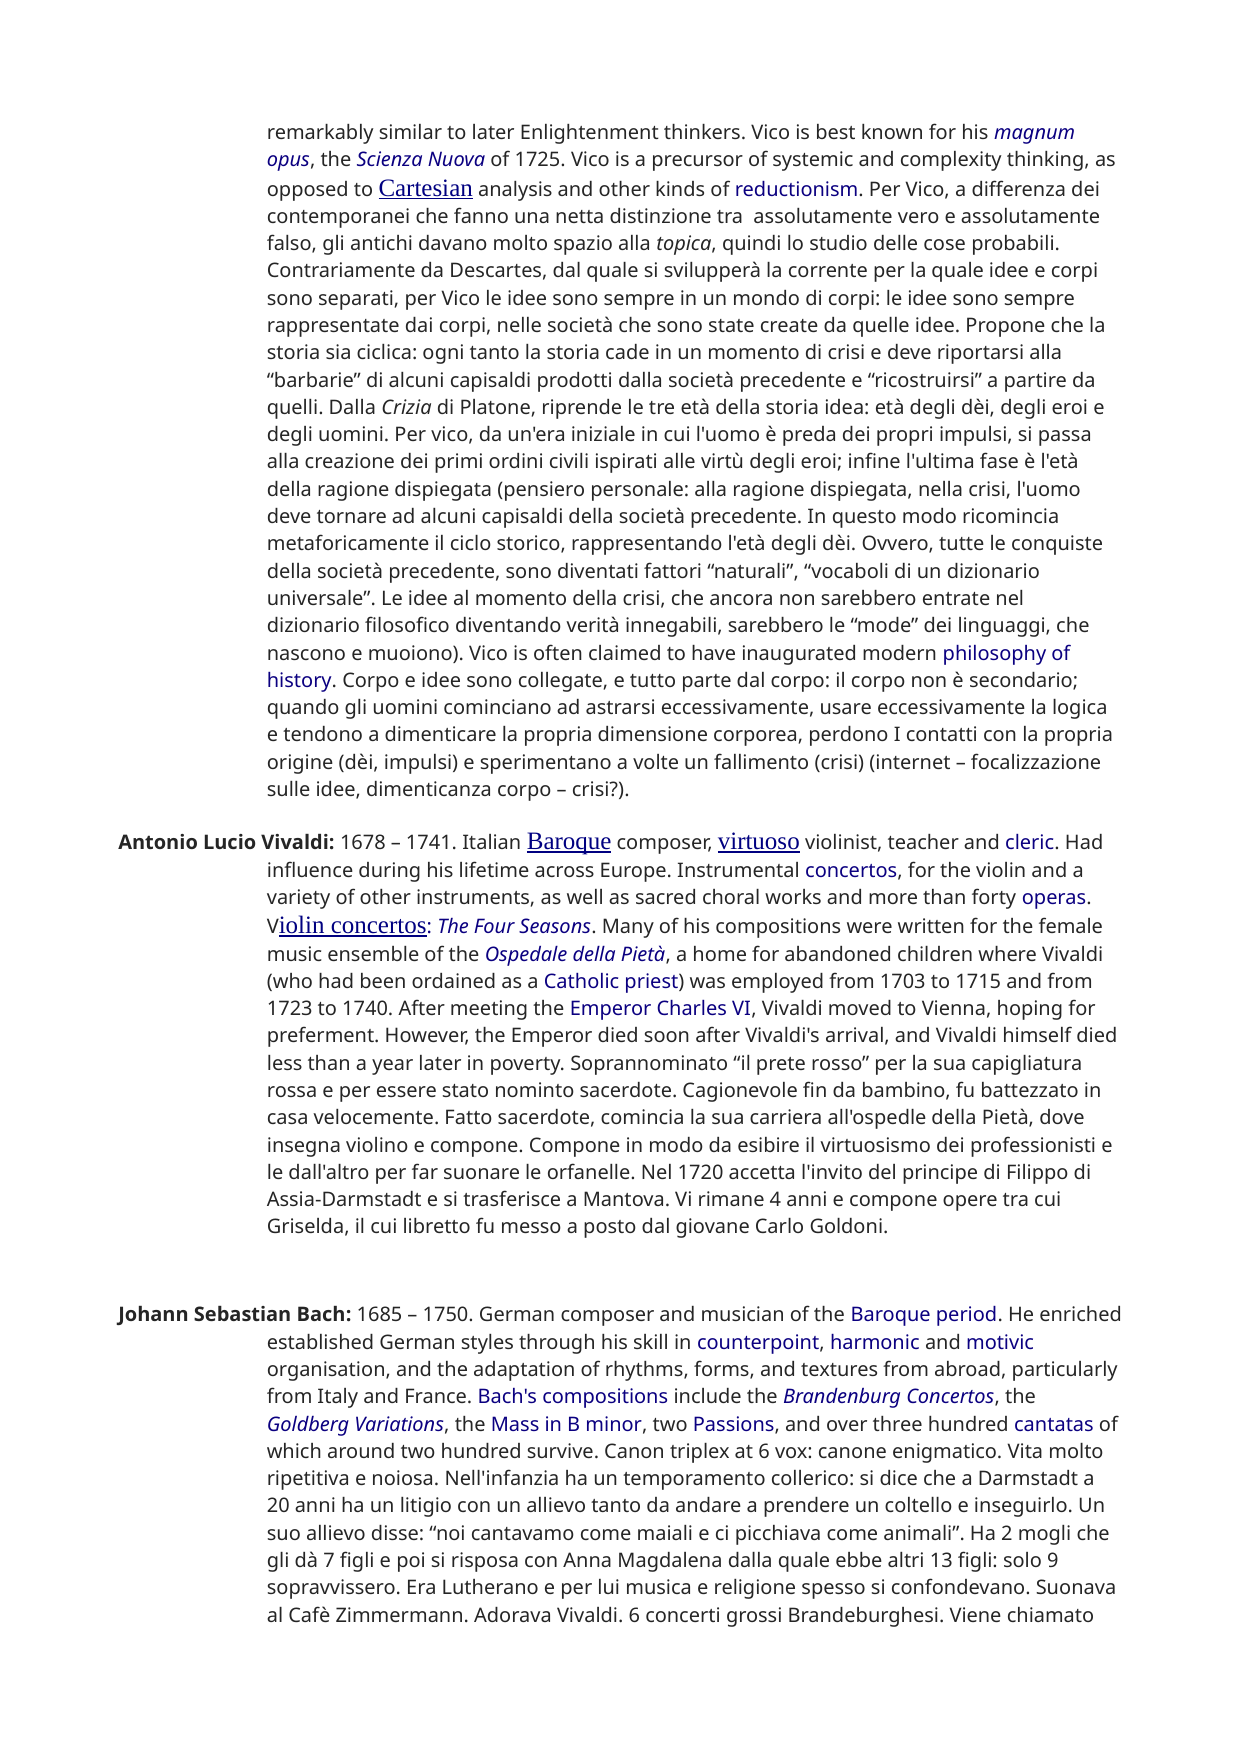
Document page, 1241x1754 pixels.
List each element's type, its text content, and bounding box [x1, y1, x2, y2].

text Johann Sebastian Bach: 1685 – 1750. German composer and musician of the Baroque period. He enriched established German styles through his skill in counterpoint, harmonic and motivic organisation, and the adaptation of rhythms, forms, and textures from abroad, particularly from Italy and France. Bach's compositions include the Brandenburg Concertos, the Goldberg Variations, the Mass in B minor, two Passions, and over three hundred cantatas of which around two hundred survive. Canon triplex at 6 vox: canone enigmatico. Vita molto ripetitiva e noiosa. Nell'infanzia ha un temporamento collerico: si dice che a Darmstadt a 20 anni ha un litigio con un allievo tanto da andare a prendere un coltello e inseguirlo. Un suo allievo disse: “noi cantavamo come maiali e ci picchiava come animali”. Ha 2 mogli che gli dà 7 figli e poi si risposa con Anna Magdalena dalla quale ebbe altri 13 figli: solo 9 sopravvissero. Era Lutherano e per lui musica e religione spesso si confondevano. Suonava al Cafè Zimmermann. Adorava Vivaldi. 6 concerti grossi Brandeburghesi. Viene chiamato [118, 1300, 1122, 1628]
text Antonio Lucio Vivaldi: 1678 – 1741. Italian Baroque composer, virtuoso violinist, teacher and cleric. Had influence during his lifetime across Europe. Instrumental concertos, for the violin and a variety of other instruments, as well as sacred choral works and more than forty operas. Violin concertos: The Four Seasons. Many of his compositions were written for the female music ensemble of the Ospedale della Pietà, a home for abandoned children where Vivaldi (who had been ordained as a Catholic priest) was employed from 1703 to 1715 and from 1723 to 1740. After meeting the Emperor Charles VI, Vivaldi moved to Vienna, hoping for preferment. However, the Emperor died soon after Vivaldi's arrival, and Vivaldi himself died less than a year later in poverty. Soprannominato “il prete rosso” per la sua capigliatura rossa e per essere stato nominto sacerdote. Cagionevole fin da bambino, fu battezzato in casa velocemente. Fatto sacerdote, comincia la sua carriera all'ospedle della Pietà, dove insegna violino e compone. Compone in modo da esibire il virtuosismo dei professionisti e le dall'altro per far suonare le orfanelle. Nel 1720 accetta l'invito del principe di Filippo di Assia-Darmstadt e si trasferisce a Mantova. Vi rimane 4 anni e compone opere tra cui Griselda, il cui libretto fu messo a posto dal giovane Carlo Goldoni. [118, 826, 1122, 1240]
text remarkably similar to later Enlightenment thinkers. Vico is best known for his magnum opus, the Scienza Nuova of 1725. Vico is a precursor of systemic and complexity thinking, as opposed to Cartesian analysis and other kinds of reductionism. Per Vico, a differenza dei contemporanei che fanno una netta distinzione tra assolutamente vero e assolutamente falso, gli antichi davano molto spazio alla topica, quindi lo studio delle cose probabili. Contrariamente da Descartes, dal quale si svilupperà la corrente per la quale idee e corpi sono separati, per Vico le idee sono sempre in un mondo di corpi: le idee sono sempre rappresentate dai corpi, nelle società che sono state create da quelle idee. Propone che la storia sia ciclica: ogni tanto la storia cade in un momento di crisi e deve riportarsi alla “barbarie” di alcuni capisaldi prodotti dalla società precedente e “ricostruirsi” a partire da quelli. Dalla Crizia di Platone, riprende le tre età della storia idea: età degli dèi, degli eroi e degli uomini. Per vico, da un'era iniziale in cui l'uomo è preda dei propri impulsi, si passa alla creazione dei primi ordini civili ispirati alle virtù degli eroi; infine l'ultima fase è l'età della ragione dispiegata (pensiero personale: alla ragione dispiegata, nella crisi, l'uomo deve tornare ad alcuni capisaldi della società precedente. In questo modo ricomincia metaforicamente il ciclo storico, rappresentando l'età degli dèi. Ovvero, tutte le conquiste della società precedente, sono diventati fattori “naturali”, “vocaboli di un dizionario universale”. Le idee al momento della crisi, che ancora non sarebbero entrate nel dizionario filosofico diventando verità innegabili, sarebbero le “mode” dei linguaggi, che nascono e muoiono). Vico is often claimed to have inaugurated modern philosophy of history. Corpo e idee sono collegate, e tutto parte dal corpo: il corpo non è secondario; quando gli uomini cominciano ad astrarsi eccessivamente, usare eccessivamente la logica e tendono a dimenticare la propria dimensione corporea, perdono I contatti con la propria origine (dèi, impulsi) e sperimentano a volte un fallimento (crisi) (internet – focalizzazione sulle idee, dimenticanza corpo – crisi?). [118, 118, 1122, 802]
